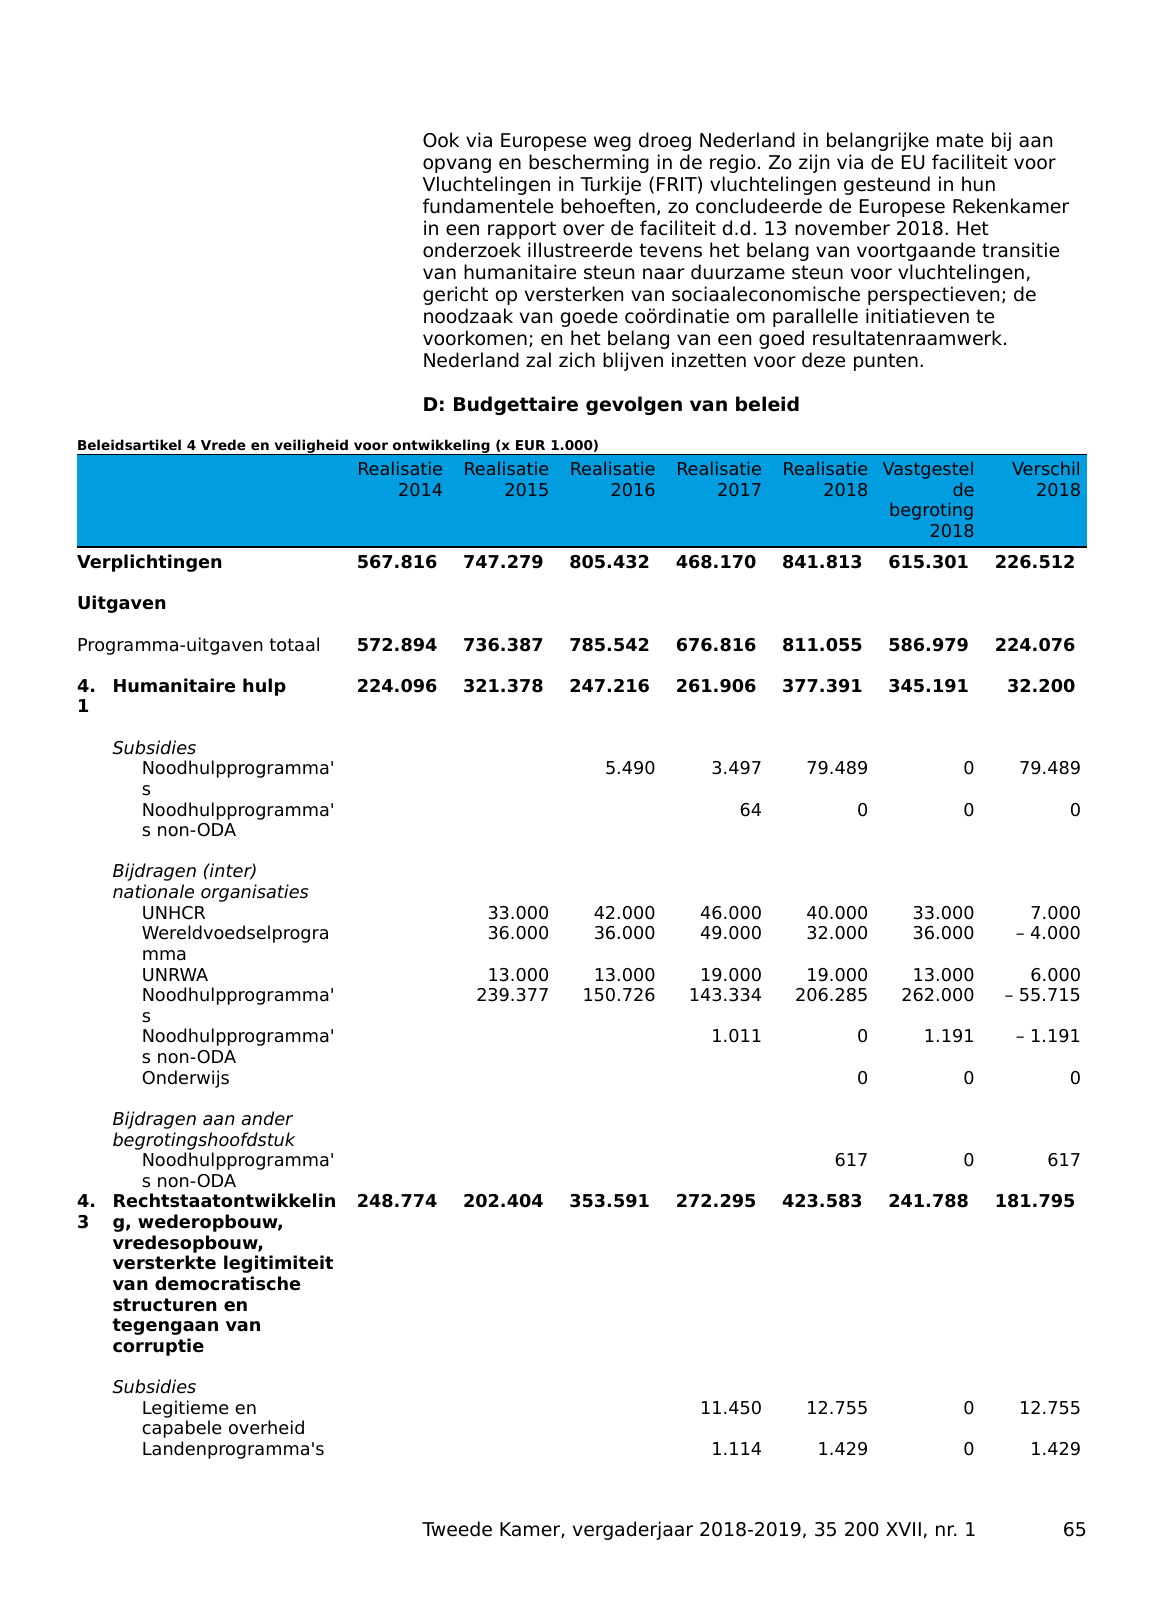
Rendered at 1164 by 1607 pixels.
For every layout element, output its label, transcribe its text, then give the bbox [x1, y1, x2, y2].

table_cell 7.000 [980, 903, 1087, 923]
table_cell Realisatie 2014 [343, 455, 449, 546]
table_cell 811.055 [768, 635, 874, 655]
table_cell [768, 1088, 874, 1109]
table_cell [77, 1109, 106, 1150]
table_cell [768, 655, 874, 676]
table_cell 13.000 [874, 965, 980, 985]
table_cell 6.000 [980, 965, 1087, 985]
table_cell [555, 573, 661, 593]
table_cell 11.450 [661, 1398, 768, 1439]
table_cell 572.894 [343, 635, 449, 655]
table_cell [77, 573, 106, 593]
table_cell 33.000 [449, 903, 555, 923]
table_cell [449, 861, 555, 903]
table_cell 19.000 [661, 965, 768, 985]
table_cell 0 [874, 1439, 980, 1459]
table_cell [874, 1109, 980, 1150]
table_cell [343, 1088, 449, 1109]
table_cell [136, 573, 342, 593]
table_cell 377.391 [768, 676, 874, 717]
table_cell 32.000 [768, 923, 874, 964]
table_cell [449, 1026, 555, 1068]
table_cell [661, 593, 768, 614]
table_cell [343, 738, 449, 758]
table_cell [77, 841, 106, 861]
table_cell 736.387 [449, 635, 555, 655]
table_cell [343, 903, 449, 923]
table_cell [768, 717, 874, 738]
table_cell 353.591 [555, 1191, 661, 1356]
table_cell [449, 1088, 555, 1109]
table_cell [77, 861, 106, 903]
table_cell 841.813 [768, 548, 874, 573]
table_cell [555, 738, 661, 758]
table_cell 1.429 [768, 1439, 874, 1459]
table_cell 5.490 [555, 758, 661, 799]
table_cell [980, 1377, 1087, 1398]
table_cell 46.000 [661, 903, 768, 923]
table_cell [768, 573, 874, 593]
table_cell [77, 1439, 106, 1459]
table_cell [980, 614, 1087, 634]
table_cell 33.000 [874, 903, 980, 923]
table_cell [77, 965, 106, 985]
table_cell Verschil 2018 [980, 455, 1087, 546]
table_cell [449, 758, 555, 799]
table_cell [136, 614, 342, 634]
table_cell 224.096 [343, 676, 449, 717]
table_cell 79.489 [768, 758, 874, 799]
table_cell 42.000 [555, 903, 661, 923]
table_cell [449, 841, 555, 861]
table_cell [555, 1109, 661, 1150]
table_cell 615.301 [874, 548, 980, 573]
table_cell Programma-uitgaven totaal [77, 635, 342, 655]
table_cell [343, 861, 449, 903]
table_cell [106, 1026, 136, 1068]
table_cell 785.542 [555, 635, 661, 655]
table_cell 4.1 [77, 676, 106, 717]
table_cell – 4.000 [980, 923, 1087, 964]
table_cell [106, 923, 136, 964]
table_cell [77, 738, 106, 758]
table_cell 0 [768, 1068, 874, 1088]
table_cell 4.3 [77, 1191, 106, 1356]
table_cell [449, 738, 555, 758]
table_cell [661, 1068, 768, 1088]
table_cell 586.979 [874, 635, 980, 655]
table_cell [77, 985, 106, 1026]
table_cell [106, 655, 136, 676]
table_cell 747.279 [449, 548, 555, 573]
table_cell [343, 573, 449, 593]
table_cell 143.334 [661, 985, 768, 1026]
table_cell 1.191 [874, 1026, 980, 1068]
table_cell [106, 573, 136, 593]
table_cell [106, 1439, 136, 1459]
table_cell [77, 800, 106, 841]
table_cell 247.216 [555, 676, 661, 717]
table_cell [106, 717, 136, 738]
table_cell [980, 717, 1087, 738]
table_cell 1.429 [980, 1439, 1087, 1459]
table_cell 32.200 [980, 676, 1087, 717]
table_cell [343, 1439, 449, 1459]
table_cell [106, 985, 136, 1026]
table_cell Realisatie 2016 [555, 455, 661, 546]
table_cell 64 [661, 800, 768, 841]
table_cell [77, 1150, 106, 1191]
table_cell 79.489 [980, 758, 1087, 799]
table_cell [768, 861, 874, 903]
table_cell [555, 1150, 661, 1191]
table_cell [555, 1026, 661, 1068]
table_cell [874, 1088, 980, 1109]
table_cell [874, 614, 980, 634]
table_cell 468.170 [661, 548, 768, 573]
table_cell 617 [768, 1150, 874, 1191]
table_cell 36.000 [874, 923, 980, 964]
table_cell [106, 614, 136, 634]
table_cell [980, 1356, 1087, 1377]
table_cell [106, 1356, 136, 1377]
table_cell [874, 841, 980, 861]
table_cell [874, 1377, 980, 1398]
table_cell 40.000 [768, 903, 874, 923]
table_cell 248.774 [343, 1191, 449, 1356]
table_cell [449, 1398, 555, 1439]
table_cell [449, 573, 555, 593]
table_cell [77, 717, 106, 738]
table_cell [343, 1398, 449, 1439]
table_cell UNHCR [136, 903, 342, 923]
table_cell 36.000 [555, 923, 661, 964]
text Ook via Europese weg droeg Nederland in belangrijke mate bij aan opvang en bescherming in de regio. Zo zijn via de EU faciliteit voor Vluchtelingen in Turkije (FRIT) vluchtelingen gesteund in hun fundamentele behoeften, zo concludeerde de Europese Rekenkamer in een rapport over de faciliteit d.d. 13 november 2018. Het onderzoek illustreerde tevens het belang van voortgaande transitie van humanitaire steun naar duurzame steun voor vluchtelingen, gericht op versterken van sociaaleconomische perspectieven; de noodzaak van goede coördinatie om parallelle initiatieven te voorkomen; en het belang van een goed resultatenraamwerk. Nederland zal zich blijven inzetten voor deze punten. [422, 130, 1087, 372]
table_cell [768, 614, 874, 634]
table_cell [555, 614, 661, 634]
table_cell [980, 1088, 1087, 1109]
table_cell [555, 1068, 661, 1088]
table_cell [343, 800, 449, 841]
table_cell Realisatie 2015 [449, 455, 555, 546]
table_cell 567.816 [343, 548, 449, 573]
table_cell [980, 573, 1087, 593]
table_cell 805.432 [555, 548, 661, 573]
table_cell [343, 758, 449, 799]
table_cell [555, 861, 661, 903]
table_cell [77, 903, 106, 923]
table_cell [106, 1398, 136, 1439]
table_cell 345.191 [874, 676, 980, 717]
table_cell 0 [768, 800, 874, 841]
table_cell [980, 738, 1087, 758]
table_cell [77, 1068, 106, 1088]
table_cell 0 [874, 1150, 980, 1191]
table_cell – 1.191 [980, 1026, 1087, 1068]
table_cell [555, 593, 661, 614]
table_cell [449, 1109, 555, 1150]
table_cell 181.795 [980, 1191, 1087, 1356]
table_cell Legitieme en capabele overheid [136, 1398, 342, 1439]
table_cell [874, 1356, 980, 1377]
table_cell Rechtstaatontwikkeling, wederopbouw, vredesopbouw, versterkte legitimiteit van democratische structuren en tegengaan van corruptie [106, 1191, 342, 1356]
table_cell [661, 573, 768, 593]
table_cell [449, 614, 555, 634]
table_cell [136, 1356, 342, 1377]
table_cell [661, 655, 768, 676]
table_cell [449, 1377, 555, 1398]
table_cell Vastgestelde begroting 2018 [874, 455, 980, 546]
table_cell [136, 717, 342, 738]
table_cell [343, 1109, 449, 1150]
table_cell [980, 861, 1087, 903]
table_cell [661, 1109, 768, 1150]
table_cell 36.000 [449, 923, 555, 964]
table_cell [136, 655, 342, 676]
table_cell Uitgaven [77, 593, 342, 614]
table_cell [661, 717, 768, 738]
table_cell 0 [768, 1026, 874, 1068]
table_cell [77, 1377, 106, 1398]
table_cell 262.000 [874, 985, 980, 1026]
table_cell [343, 1150, 449, 1191]
table_cell [874, 573, 980, 593]
table_cell 12.755 [768, 1398, 874, 1439]
table_cell [555, 800, 661, 841]
table_cell Humanitaire hulp [106, 676, 342, 717]
table_cell [106, 965, 136, 985]
table_cell [874, 593, 980, 614]
table_cell 49.000 [661, 923, 768, 964]
table_cell 676.816 [661, 635, 768, 655]
table_cell [768, 1109, 874, 1150]
table_cell [449, 593, 555, 614]
table_cell [343, 965, 449, 985]
table_cell [768, 1356, 874, 1377]
table_cell Landenprogramma's [136, 1439, 342, 1459]
table_cell [77, 614, 106, 634]
table_cell Verplichtingen [77, 548, 342, 573]
table_cell Wereldvoedselprogramma [136, 923, 342, 964]
table_cell 150.726 [555, 985, 661, 1026]
table_cell [661, 841, 768, 861]
table_cell [874, 861, 980, 903]
table_cell 239.377 [449, 985, 555, 1026]
table_cell 0 [874, 800, 980, 841]
table_header Beleidsartikel 4 Vrede en veiligheid voor ontwikkeling (x EUR 1.000) [77, 438, 1087, 453]
table_cell [874, 655, 980, 676]
table_cell [661, 1356, 768, 1377]
table_cell [343, 1377, 449, 1398]
table_cell Realisatie 2017 [661, 455, 768, 546]
table_cell 206.285 [768, 985, 874, 1026]
table_cell 0 [980, 1068, 1087, 1088]
table_cell [343, 1026, 449, 1068]
table_cell UNRWA [136, 965, 342, 985]
table_cell [343, 717, 449, 738]
table_cell [77, 1356, 106, 1377]
subtitle D: Budgettaire gevolgen van beleid [422, 394, 1087, 416]
table_cell [555, 717, 661, 738]
table_cell [661, 861, 768, 903]
table_cell [661, 1150, 768, 1191]
table_cell [661, 1377, 768, 1398]
table_cell [343, 985, 449, 1026]
table_cell [77, 1088, 106, 1109]
table_cell [768, 738, 874, 758]
table_cell [449, 800, 555, 841]
table_cell Subsidies [106, 738, 342, 758]
table_cell Noodhulpprogramma's non-ODA [136, 1150, 342, 1191]
table_cell [77, 758, 106, 799]
table_cell [980, 841, 1087, 861]
table_cell Noodhulpprogramma's [136, 758, 342, 799]
table_cell [343, 1356, 449, 1377]
table_cell Noodhulpprogramma's non-ODA [136, 800, 342, 841]
table_cell 13.000 [555, 965, 661, 985]
table_cell 0 [874, 1068, 980, 1088]
table_cell [343, 923, 449, 964]
table_cell 272.295 [661, 1191, 768, 1356]
table_cell 241.788 [874, 1191, 980, 1356]
table_cell [555, 1398, 661, 1439]
table_cell [661, 614, 768, 634]
table_cell 0 [980, 800, 1087, 841]
table_cell [136, 841, 342, 861]
table_cell [555, 1088, 661, 1109]
table_cell Bijdragen (inter) nationale organisaties [106, 861, 342, 903]
table_cell 617 [980, 1150, 1087, 1191]
table_cell [343, 655, 449, 676]
table_cell 423.583 [768, 1191, 874, 1356]
table_cell [343, 593, 449, 614]
table_cell – 55.715 [980, 985, 1087, 1026]
table_cell [136, 1088, 342, 1109]
table_cell [106, 903, 136, 923]
table_cell 19.000 [768, 965, 874, 985]
table_cell [343, 614, 449, 634]
table_cell [106, 1088, 136, 1109]
table_cell [768, 1377, 874, 1398]
table_cell [343, 1068, 449, 1088]
table_cell [449, 655, 555, 676]
table_cell [106, 800, 136, 841]
table_cell 321.378 [449, 676, 555, 717]
table_cell [555, 1356, 661, 1377]
table_cell 224.076 [980, 635, 1087, 655]
table_cell 3.497 [661, 758, 768, 799]
table_cell 202.404 [449, 1191, 555, 1356]
table_cell [555, 1377, 661, 1398]
table_cell [555, 655, 661, 676]
table_cell [449, 717, 555, 738]
table_cell [343, 841, 449, 861]
table_cell [555, 1439, 661, 1459]
table_cell [106, 1068, 136, 1088]
table_cell [980, 1109, 1087, 1150]
table_cell [555, 841, 661, 861]
table_cell [449, 1150, 555, 1191]
table_cell Realisatie 2018 [768, 455, 874, 546]
table_cell 261.906 [661, 676, 768, 717]
table_cell [874, 717, 980, 738]
table_cell [768, 593, 874, 614]
table_cell [106, 1150, 136, 1191]
table_cell [106, 841, 136, 861]
table_cell Noodhulpprogramma's [136, 985, 342, 1026]
table_cell [661, 738, 768, 758]
table_cell 0 [874, 758, 980, 799]
table_cell Bijdragen aan ander begrotingshoofdstuk [106, 1109, 342, 1150]
table_cell 13.000 [449, 965, 555, 985]
table_cell Onderwijs [136, 1068, 342, 1088]
table_cell Subsidies [106, 1377, 342, 1398]
table_cell [768, 841, 874, 861]
table_cell 1.114 [661, 1439, 768, 1459]
table_cell 226.512 [980, 548, 1087, 573]
table_cell [449, 1068, 555, 1088]
table_cell [661, 1088, 768, 1109]
table_cell [77, 455, 342, 546]
table_cell 0 [874, 1398, 980, 1439]
table_cell [449, 1356, 555, 1377]
table_cell Noodhulpprogramma's non-ODA [136, 1026, 342, 1068]
table_cell [77, 1398, 106, 1439]
table_cell 12.755 [980, 1398, 1087, 1439]
table_cell [449, 1439, 555, 1459]
table_cell [77, 1026, 106, 1068]
table_cell [77, 655, 106, 676]
table_cell [106, 758, 136, 799]
table_cell 1.011 [661, 1026, 768, 1068]
table_cell [980, 593, 1087, 614]
table_cell [980, 655, 1087, 676]
table_cell [874, 738, 980, 758]
table_cell [77, 923, 106, 964]
